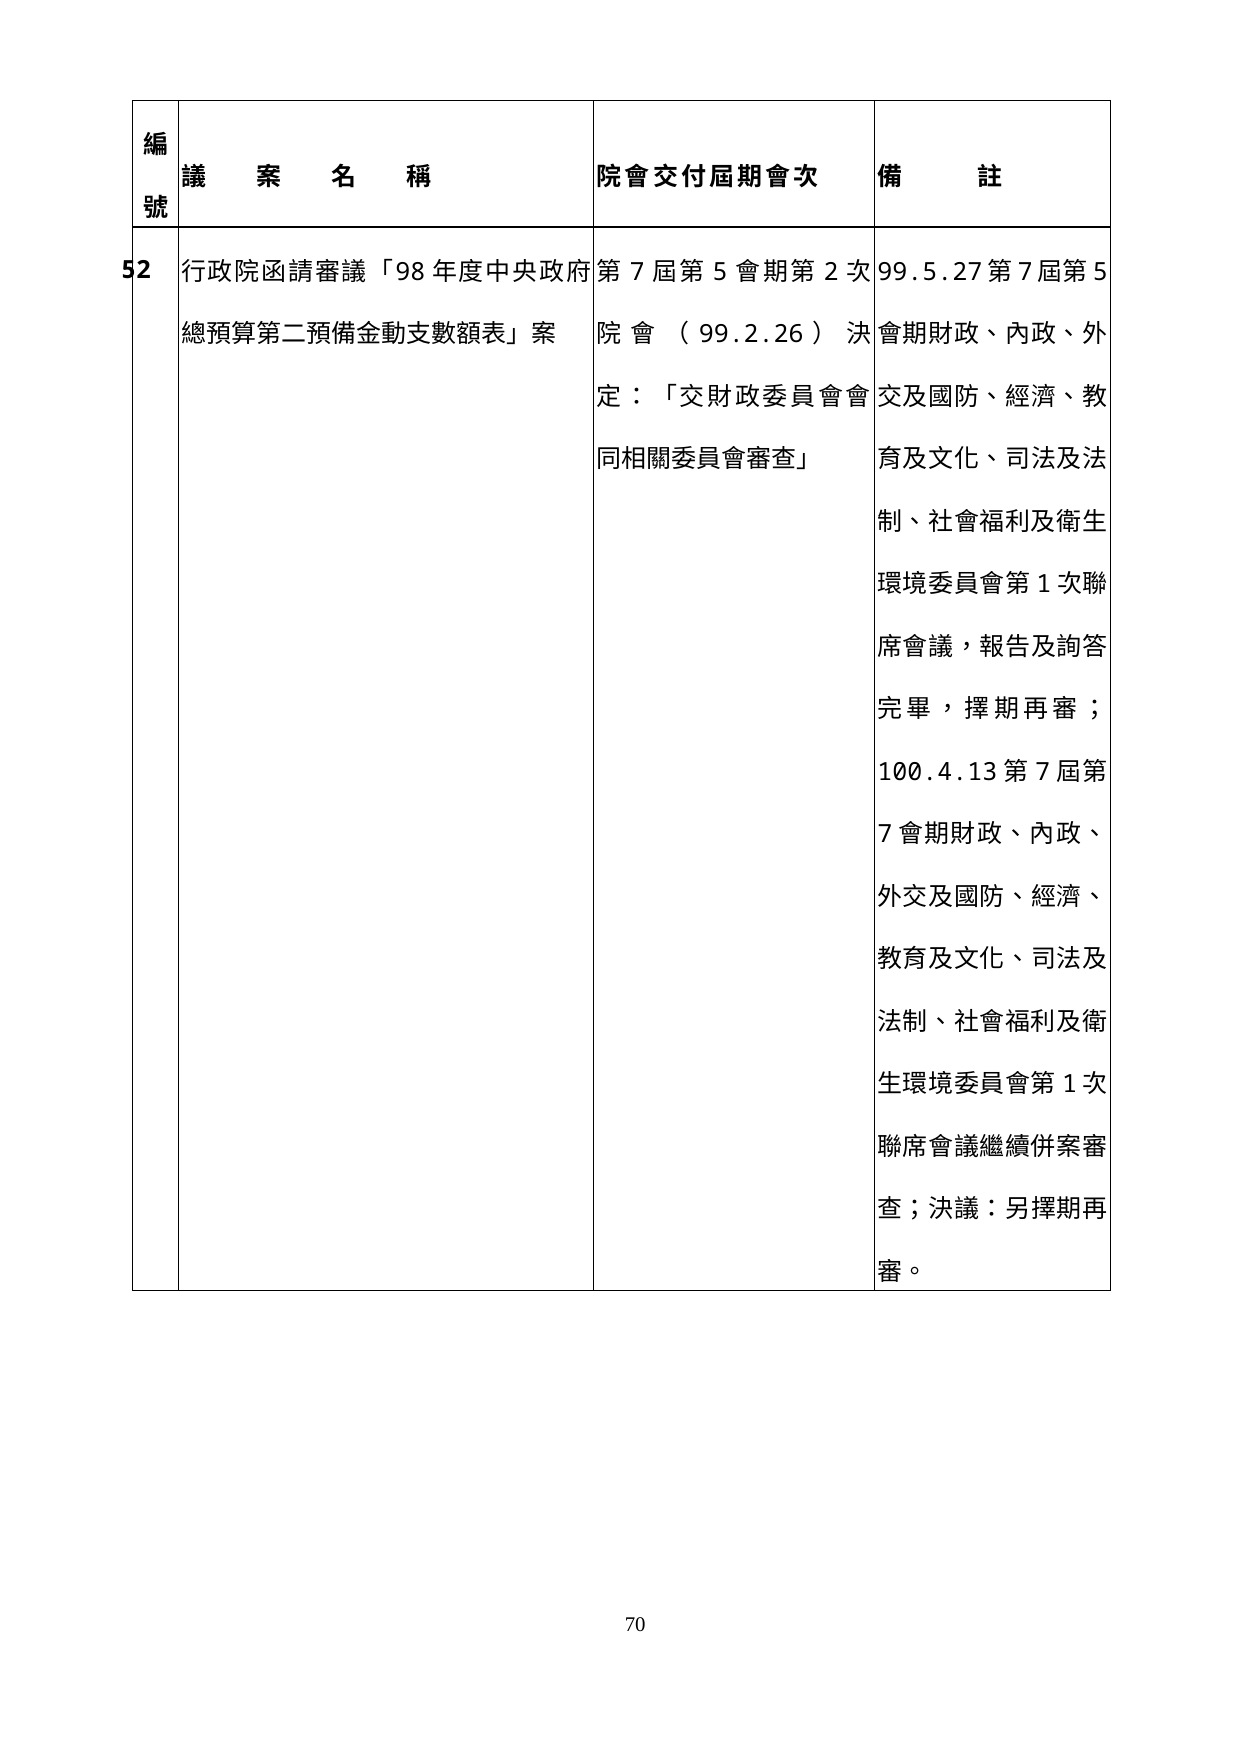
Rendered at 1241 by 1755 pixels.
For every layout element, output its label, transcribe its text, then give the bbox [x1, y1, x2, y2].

table_cell 99.5.27第7屆第5會期財政、內政、外交及國防、經濟、教育及文化、司法及法制、社會福利及衛生環境委員會第1次聯席會議，報告及詢答完畢，擇期再審；100.4.13第7屆第7會期財政、內政、外交及國防、經濟、教育及文化、司法及法制、社會福利及衛生環境委員會第1次聯席會議繼續併案審查；決議：另擇期再審。 [875, 228, 1110, 1290]
table_cell 第7屆第5會期第2次院會（99.2.26）決定：「交財政委員會會同相關委員會審查」 [594, 228, 874, 1290]
table_cell 行政院函請審議「98年度中央政府總預算第二預備金動支數額表」案 [179, 228, 593, 1290]
table_header 備 註 [875, 101, 1110, 226]
table_header 議 案 名 稱 [179, 101, 593, 226]
table_header 編號 [133, 101, 178, 226]
table_header 院會交付屆期會次 [594, 101, 874, 226]
table_cell [133, 228, 178, 1290]
